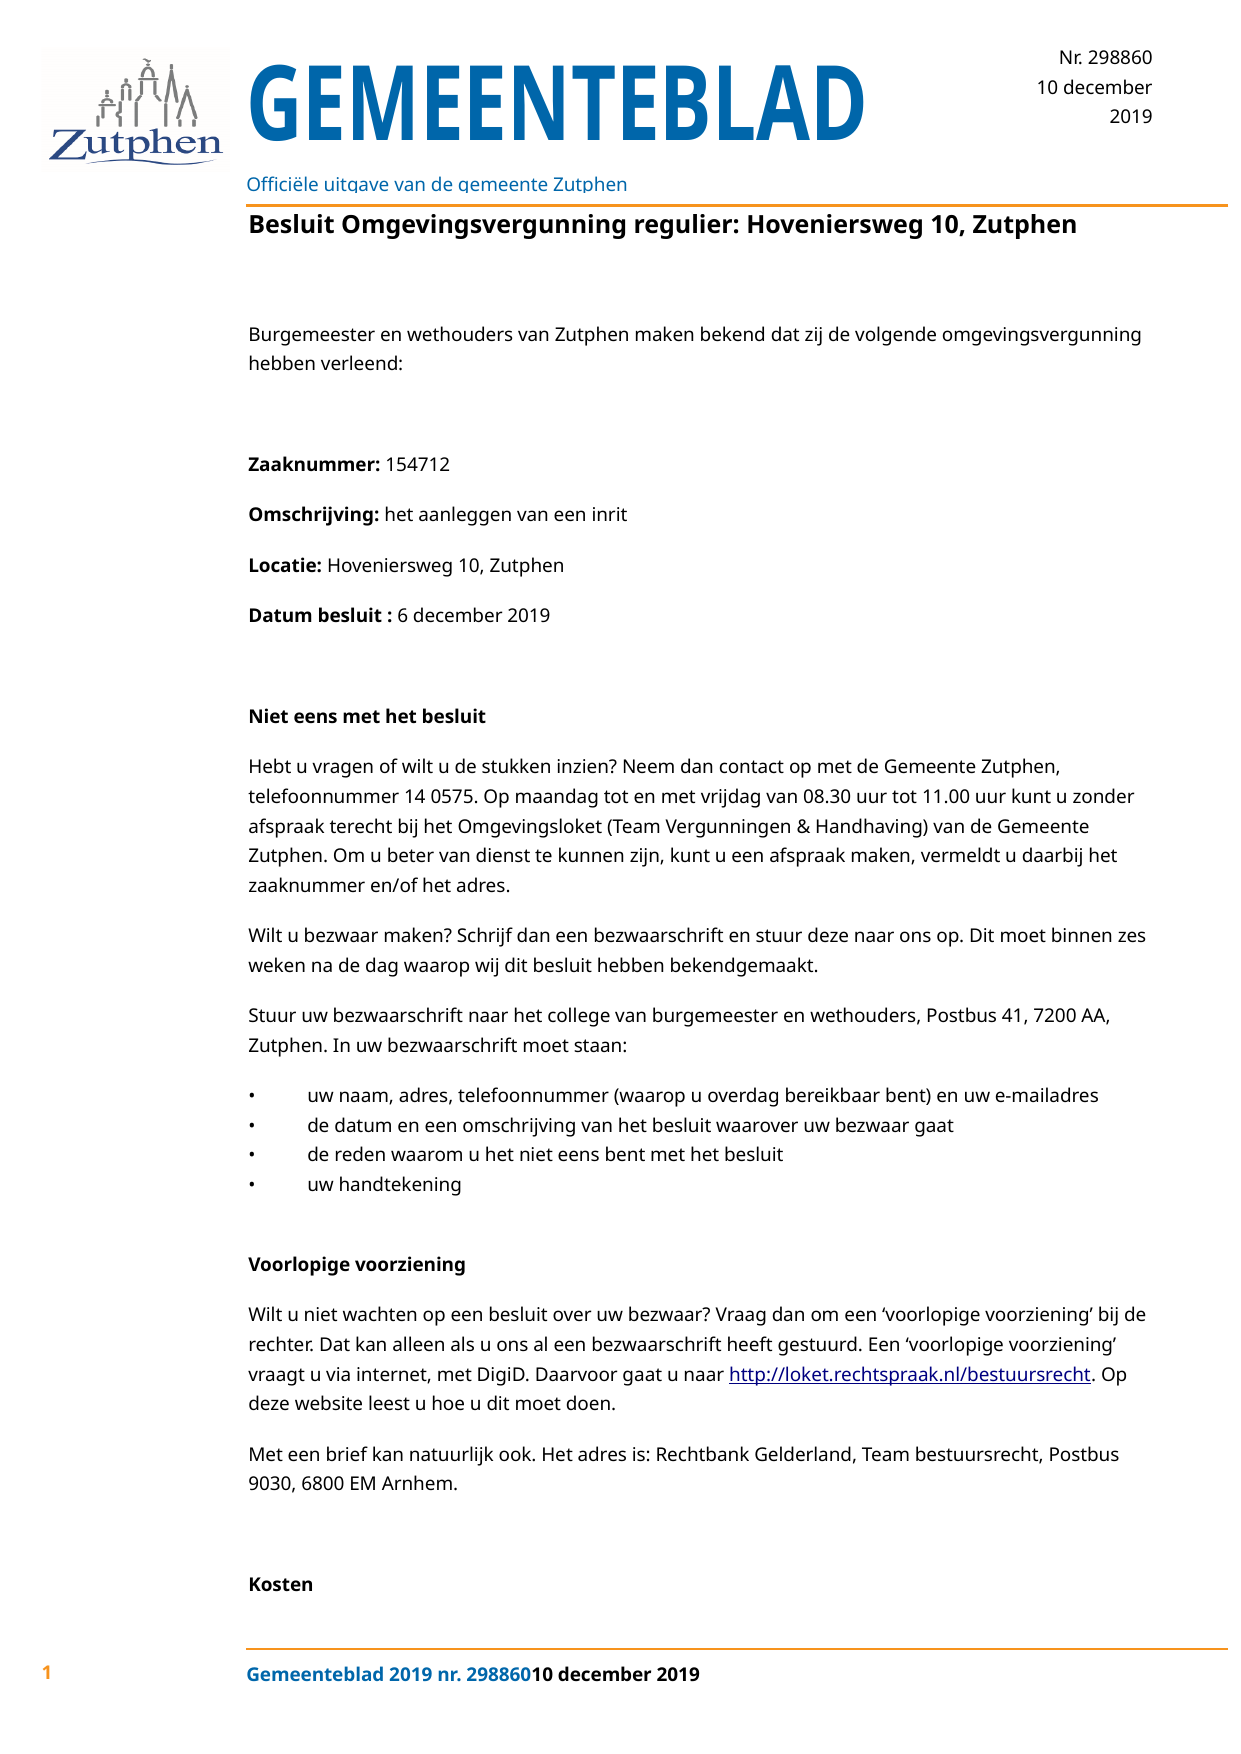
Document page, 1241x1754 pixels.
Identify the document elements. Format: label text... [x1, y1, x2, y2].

text Locatie: Hoveniersweg 10, Zutphen [248, 552, 1152, 578]
text Burgemeester en wethouders van Zutphen maken bekend dat zij de volgende omgevingsvergunning hebben verleend: [248, 321, 1152, 376]
text Stuur uw bezwaarschrift naar het college van burgemeester en wethouders, Postbus 41, 7200 AA, Zutphen. In uw bezwaarschrift moet staan: [248, 1002, 1152, 1058]
text Kosten [248, 1571, 1152, 1597]
text Hebt u vragen of wilt u de stukken inzien? Neem dan contact op met de Gemeente Zutphen, telefoonnummer 14 0575. Op maandag tot en met vrijdag van 08.30 uur tot 11.00 uur kunt u zonder afspraak terecht bij het Omgevingsloket (Team Vergunningen & Handhaving) van de Gemeente Zutphen. Om u beter van dienst te kunnen zijn, kunt u een afspraak maken, vermeldt u daarbij het zaaknummer en/of het adres. [248, 754, 1152, 898]
text Besluit Omgevingsvergunning regulier: Hoveniersweg 10, Zutphen [248, 207, 1152, 241]
list de datum en een omschrijving van het besluit waarover uw bezwaar gaat [248, 1112, 1152, 1138]
list uw handtekening [248, 1171, 1152, 1197]
text Datum besluit : 6 december 2019 [248, 602, 1152, 628]
text Met een brief kan natuurlijk ook. Het adres is: Rechtbank Gelderland, Team bestuursrecht, Postbus 9030, 6800 EM Arnhem. [248, 1441, 1152, 1496]
text Voorlopige voorziening [248, 1251, 1152, 1277]
text Zaaknummer: 154712 [248, 451, 1152, 477]
text Omschrijving: het aanleggen van een inrit [248, 502, 1152, 527]
text Wilt u niet wachten op een besluit over uw bezwaar? Vraag dan om een ‘voorlopige voorziening’ bij de rechter. Dat kan alleen als u ons al een bezwaarschrift heeft gestuurd. Een ‘voorlopige voorziening’ vraagt u via internet, met DigiD. Daarvoor gaat u naar http://loket.rechtspraak.nl/bestuursrecht. Op deze website leest u hoe u dit moet doen. [248, 1302, 1152, 1416]
text Wilt u bezwaar maken? Schrijf dan een bezwaarschrift en stuur deze naar ons op. Dit moet binnen zes weken na de dag waarop wij dit besluit hebben bekendgemaakt. [248, 922, 1152, 978]
list uw naam, adres, telefoonnummer (waarop u overdag bereikbaar bent) en uw e-mailadres [248, 1082, 1152, 1108]
list de reden waarom u het niet eens bent met het besluit [248, 1142, 1152, 1167]
picture [41, 47, 231, 172]
text Niet eens met het besluit [248, 703, 1152, 729]
